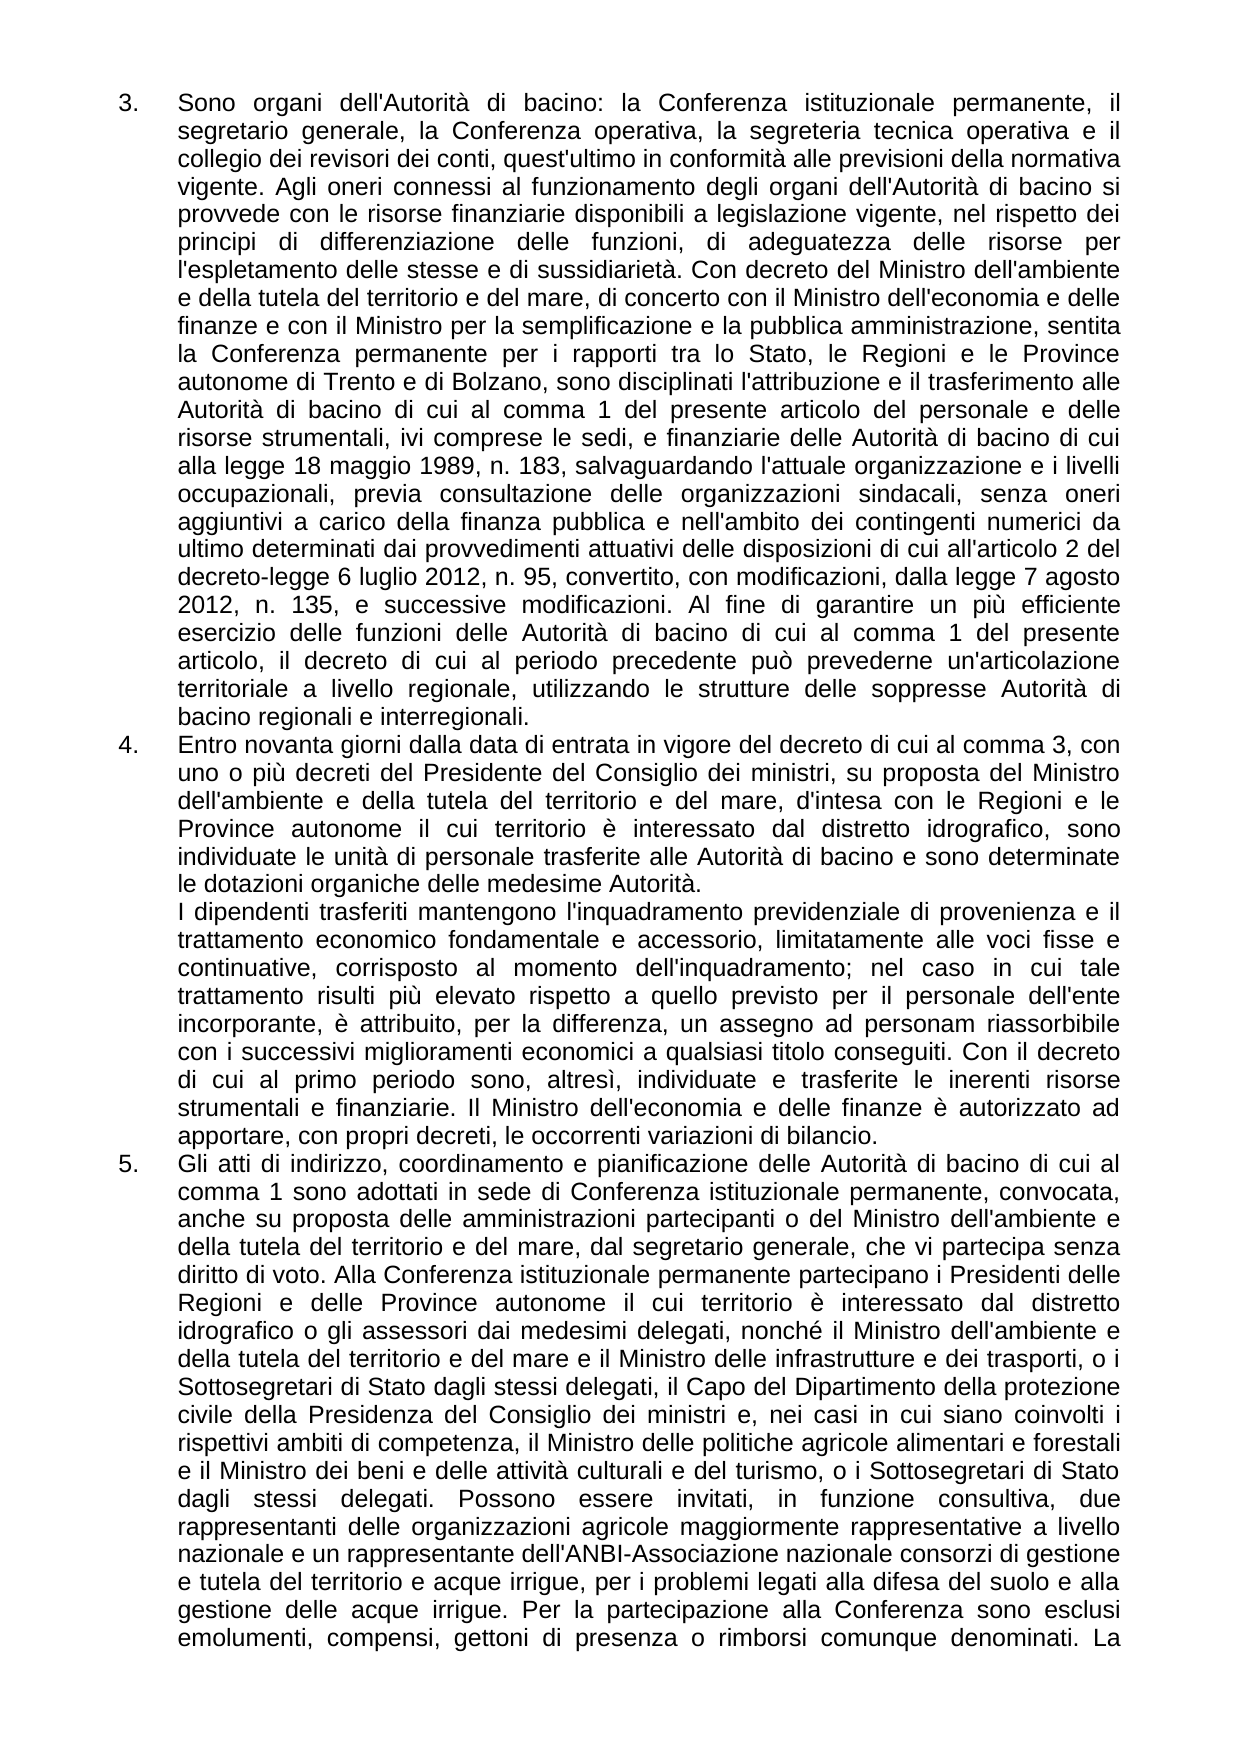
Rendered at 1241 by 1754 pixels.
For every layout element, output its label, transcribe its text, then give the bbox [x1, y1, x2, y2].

text I dipendenti trasferiti mantengono l'inquadramento previdenziale di provenienza e il trattamento economico fondamentale e accessorio, limitatamente alle voci fisse e continuative, corrisposto al momento dell'inquadramento; nel caso in cui tale trattamento risulti più elevato rispetto a quello previsto per il personale dell'ente incorporante, è attribuito, per la differenza, un assegno ad personam riassorbibile con i successivi miglioramenti economici a qualsiasi titolo conseguiti. Con il decreto di cui al primo periodo sono, altresì, individuate e trasferite le inerenti risorse strumentali e finanziarie. Il Ministro dell'economia e delle finanze è autorizzato ad apportare, con propri decreti, le occorrenti variazioni di bilancio. [118, 898, 1122, 1149]
text 3. Sono organi dell'Autorità di bacino: la Conferenza istituzionale permanente, il segretario generale, la Conferenza operativa, la segreteria tecnica operativa e il collegio dei revisori dei conti, quest'ultimo in conformità alle previsioni della normativa vigente. Agli oneri connessi al funzionamento degli organi dell'Autorità di bacino si provvede con le risorse finanziarie disponibili a legislazione vigente, nel rispetto dei principi di differenziazione delle funzioni, di adeguatezza delle risorse per l'espletamento delle stesse e di sussidiarietà. Con decreto del Ministro dell'ambiente e della tutela del territorio e del mare, di concerto con il Ministro dell'economia e delle finanze e con il Ministro per la semplificazione e la pubblica amministrazione, sentita la Conferenza permanente per i rapporti tra lo Stato, le Regioni e le Province autonome di Trento e di Bolzano, sono disciplinati l'attribuzione e il trasferimento alle Autorità di bacino di cui al comma 1 del presente articolo del personale e delle risorse strumentali, ivi comprese le sedi, e finanziarie delle Autorità di bacino di cui alla legge 18 maggio 1989, n. 183, salvaguardando l'attuale organizzazione e i livelli occupazionali, previa consultazione delle organizzazioni sindacali, senza oneri aggiuntivi a carico della finanza pubblica e nell'ambito dei contingenti numerici da ultimo determinati dai provvedimenti attuativi delle disposizioni di cui all'articolo 2 del decreto-legge 6 luglio 2012, n. 95, convertito, con modificazioni, dalla legge 7 agosto 2012, n. 135, e successive modificazioni. Al fine di garantire un più efficiente esercizio delle funzioni delle Autorità di bacino di cui al comma 1 del presente articolo, il decreto di cui al periodo precedente può prevederne un'articolazione territoriale a livello regionale, utilizzando le strutture delle soppresse Autorità di bacino regionali e interregionali. [118, 88, 1122, 731]
text 4. Entro novanta giorni dalla data di entrata in vigore del decreto di cui al comma 3, con uno o più decreti del Presidente del Consiglio dei ministri, su proposta del Ministro dell'ambiente e della tutela del territorio e del mare, d'intesa con le Regioni e le Province autonome il cui territorio è interessato dal distretto idrografico, sono individuate le unità di personale trasferite alle Autorità di bacino e sono determinate le dotazioni organiche delle medesime Autorità. [118, 731, 1122, 898]
text 5. Gli atti di indirizzo, coordinamento e pianificazione delle Autorità di bacino di cui al comma 1 sono adottati in sede di Conferenza istituzionale permanente, convocata, anche su proposta delle amministrazioni partecipanti o del Ministro dell'ambiente e della tutela del territorio e del mare, dal segretario generale, che vi partecipa senza diritto di voto. Alla Conferenza istituzionale permanente partecipano i Presidenti delle Regioni e delle Province autonome il cui territorio è interessato dal distretto idrografico o gli assessori dai medesimi delegati, nonché il Ministro dell'ambiente e della tutela del territorio e del mare e il Ministro delle infrastrutture e dei trasporti, o i Sottosegretari di Stato dagli stessi delegati, il Capo del Dipartimento della protezione civile della Presidenza del Consiglio dei ministri e, nei casi in cui siano coinvolti i rispettivi ambiti di competenza, il Ministro delle politiche agricole alimentari e forestali e il Ministro dei beni e delle attività culturali e del turismo, o i Sottosegretari di Stato dagli stessi delegati. Possono essere invitati, in funzione consultiva, due rappresentanti delle organizzazioni agricole maggiormente rappresentative a livello nazionale e un rappresentante dell'ANBI-Associazione nazionale consorzi di gestione e tutela del territorio e acque irrigue, per i problemi legati alla difesa del suolo e alla gestione delle acque irrigue. Per la partecipazione alla Conferenza sono esclusi emolumenti, compensi, gettoni di presenza o rimborsi comunque denominati. La [118, 1149, 1122, 1652]
